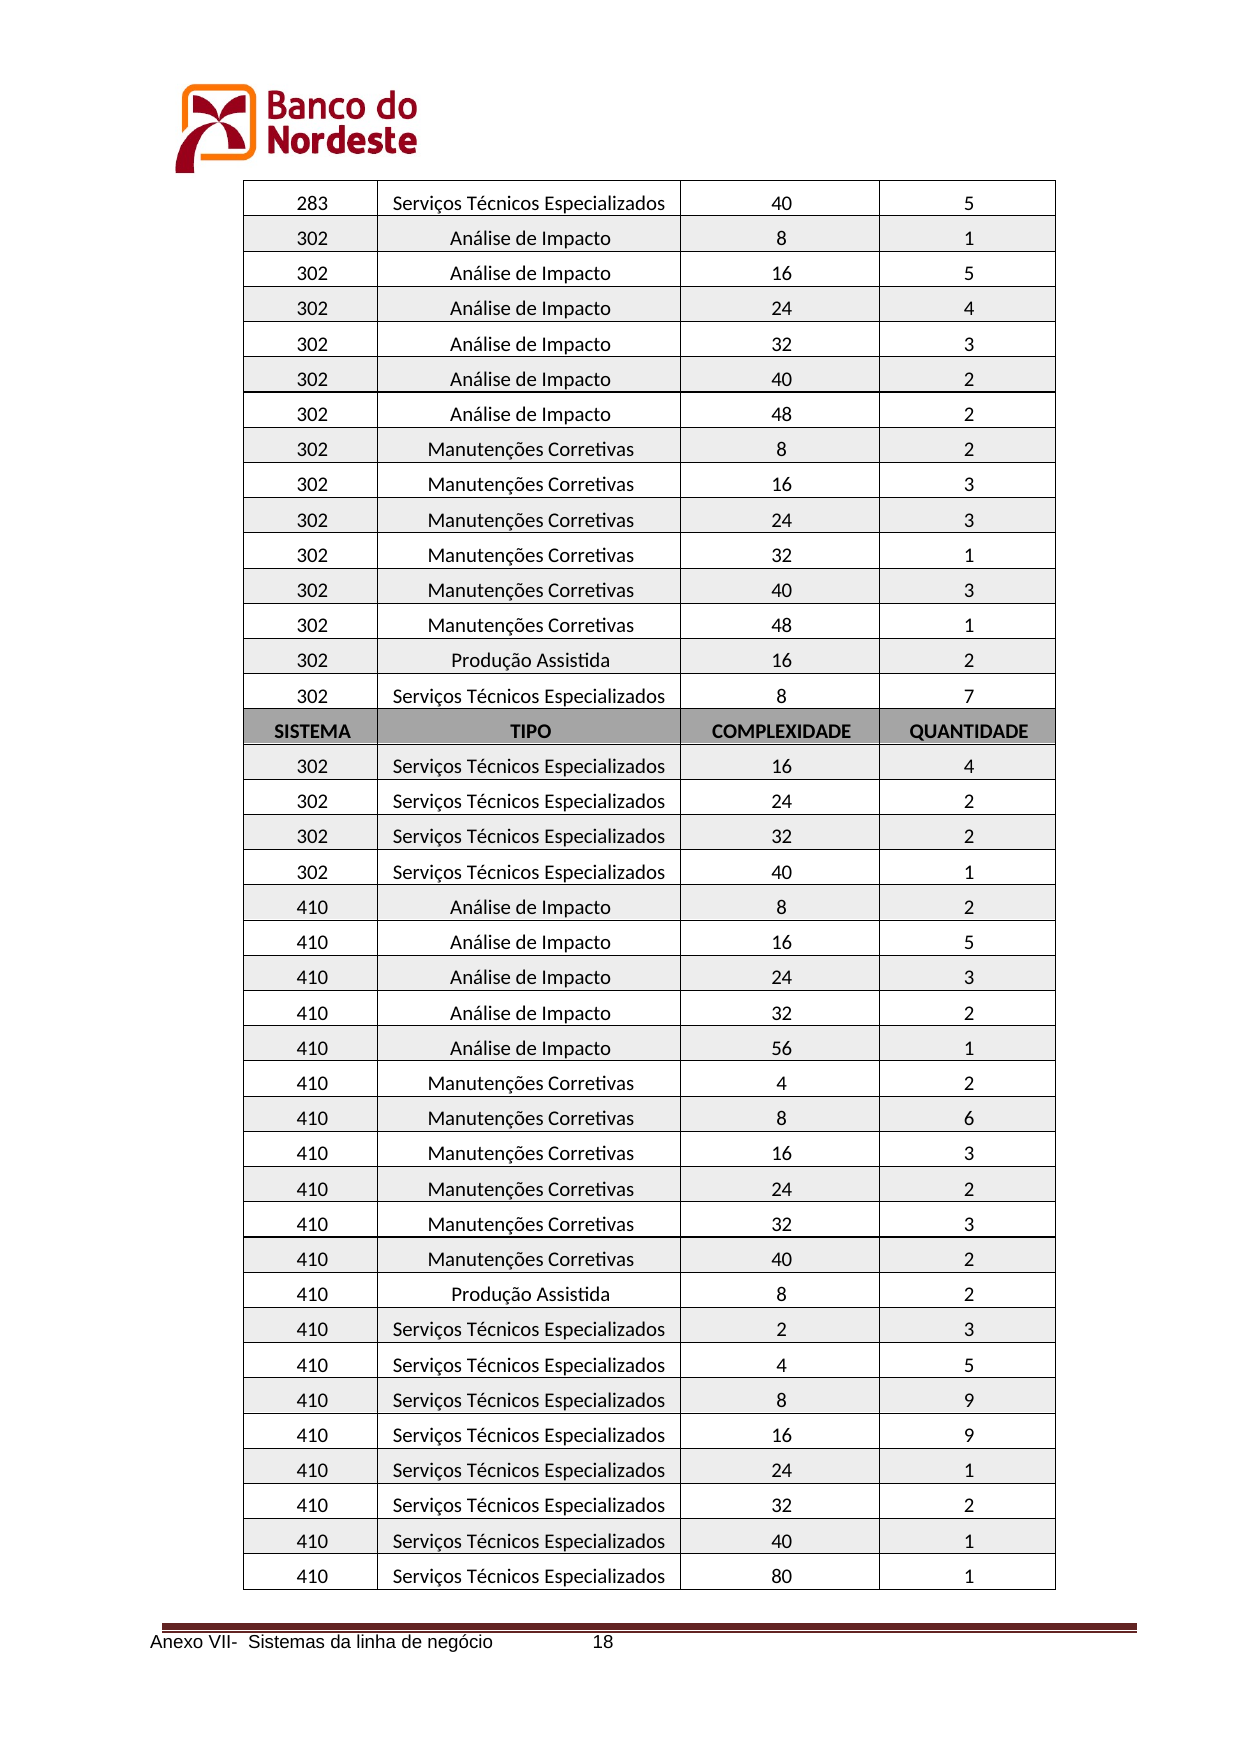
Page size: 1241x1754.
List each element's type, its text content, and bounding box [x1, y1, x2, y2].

table_cell 8 [681, 216, 879, 251]
table_cell 410 [244, 1273, 377, 1307]
table_cell Manutenções Corretivas [378, 533, 680, 567]
table_cell 24 [681, 498, 879, 532]
table_cell 16 [681, 639, 879, 673]
table_cell 24 [681, 780, 879, 814]
table_cell 8 [681, 1097, 879, 1131]
table_cell 302 [244, 357, 377, 391]
table_cell Análise de Impacto [378, 991, 680, 1025]
table_cell 5 [880, 1343, 1055, 1377]
table_cell 3 [880, 322, 1055, 356]
table_cell 4 [880, 745, 1055, 779]
table_cell 410 [244, 956, 377, 990]
table_cell 302 [244, 639, 377, 673]
table_cell COMPLEXIDADE [681, 709, 879, 743]
table_cell 410 [244, 1519, 377, 1553]
table_cell 302 [244, 745, 377, 779]
table_cell 3 [880, 569, 1055, 603]
table_cell 2 [880, 885, 1055, 919]
table_cell 24 [681, 1167, 879, 1201]
table_cell 1 [880, 1519, 1055, 1553]
table_cell Análise de Impacto [378, 287, 680, 321]
table_cell 410 [244, 1449, 377, 1483]
table_cell 5 [880, 181, 1055, 215]
table_cell 410 [244, 1414, 377, 1448]
table_cell 16 [681, 745, 879, 779]
table_cell 2 [681, 1308, 879, 1342]
table_cell Análise de Impacto [378, 322, 680, 356]
table_cell 32 [681, 1484, 879, 1518]
table_cell Produção Assistida [378, 1273, 680, 1307]
table_cell 1 [880, 850, 1055, 884]
table_cell 9 [880, 1378, 1055, 1412]
table_cell 302 [244, 815, 377, 849]
table_cell 48 [681, 393, 879, 427]
table_cell 56 [681, 1026, 879, 1060]
table_cell 410 [244, 1308, 377, 1342]
table_cell 2 [880, 1484, 1055, 1518]
table_cell 302 [244, 850, 377, 884]
table_cell Análise de Impacto [378, 956, 680, 990]
table_cell Manutenções Corretivas [378, 569, 680, 603]
table_cell Análise de Impacto [378, 393, 680, 427]
table_cell 410 [244, 1343, 377, 1377]
table_cell 410 [244, 921, 377, 955]
table_cell Serviços Técnicos Especializados [378, 780, 680, 814]
table_cell 16 [681, 1414, 879, 1448]
table_cell Análise de Impacto [378, 885, 680, 919]
table_cell 3 [880, 1308, 1055, 1342]
table_cell 8 [681, 674, 879, 708]
table_cell 24 [681, 287, 879, 321]
table_cell 8 [681, 428, 879, 462]
table_cell 302 [244, 604, 377, 638]
table_cell 302 [244, 533, 377, 567]
table_cell 2 [880, 1238, 1055, 1272]
table_cell 7 [880, 674, 1055, 708]
table_cell Manutenções Corretivas [378, 1061, 680, 1096]
table_cell 3 [880, 1202, 1055, 1236]
table_cell 302 [244, 287, 377, 321]
table_cell 80 [681, 1554, 879, 1588]
table_cell Manutenções Corretivas [378, 498, 680, 532]
table_cell 32 [681, 1202, 879, 1236]
table_cell 24 [681, 1449, 879, 1483]
table_cell 40 [681, 357, 879, 391]
table_cell 3 [880, 1132, 1055, 1166]
table_cell Análise de Impacto [378, 357, 680, 391]
table_cell Produção Assistida [378, 639, 680, 673]
table_cell 1 [880, 1554, 1055, 1588]
table_cell 1 [880, 216, 1055, 251]
table_cell QUANTIDADE [880, 709, 1055, 743]
table_cell 4 [880, 287, 1055, 321]
table_cell TIPO [378, 709, 680, 743]
table_cell 410 [244, 1202, 377, 1236]
table_cell Manutenções Corretivas [378, 1097, 680, 1131]
table_cell 4 [681, 1061, 879, 1096]
table_cell 32 [681, 533, 879, 567]
table_cell 410 [244, 1061, 377, 1096]
table_cell 32 [681, 991, 879, 1025]
table_cell Manutenções Corretivas [378, 428, 680, 462]
table_cell Serviços Técnicos Especializados [378, 1378, 680, 1412]
table_cell Serviços Técnicos Especializados [378, 815, 680, 849]
table_cell Serviços Técnicos Especializados [378, 181, 680, 215]
table_cell Análise de Impacto [378, 1026, 680, 1060]
table_cell Análise de Impacto [378, 216, 680, 251]
table_cell 16 [681, 1132, 879, 1166]
table_cell Serviços Técnicos Especializados [378, 1484, 680, 1518]
table_cell 1 [880, 604, 1055, 638]
table_cell 16 [681, 921, 879, 955]
table_cell 2 [880, 393, 1055, 427]
table_cell 302 [244, 674, 377, 708]
table_cell 8 [681, 1273, 879, 1307]
table_cell 3 [880, 498, 1055, 532]
table_cell 2 [880, 1061, 1055, 1096]
table_cell 302 [244, 569, 377, 603]
table_cell 410 [244, 885, 377, 919]
table_cell 410 [244, 1238, 377, 1272]
table_cell 2 [880, 780, 1055, 814]
table_cell Manutenções Corretivas [378, 1238, 680, 1272]
table_cell 410 [244, 1554, 377, 1588]
table_cell 32 [681, 322, 879, 356]
table_cell 302 [244, 498, 377, 532]
table_cell 410 [244, 1484, 377, 1518]
table_cell 302 [244, 216, 377, 251]
table_cell 9 [880, 1414, 1055, 1448]
table_cell Manutenções Corretivas [378, 463, 680, 497]
table_cell 2 [880, 991, 1055, 1025]
table_cell 8 [681, 885, 879, 919]
table_cell 1 [880, 1026, 1055, 1060]
table_cell SISTEMA [244, 709, 377, 743]
table_cell 302 [244, 322, 377, 356]
table_cell 3 [880, 463, 1055, 497]
table_cell 302 [244, 428, 377, 462]
table_cell 24 [681, 956, 879, 990]
table_cell 2 [880, 815, 1055, 849]
table_cell 40 [681, 1519, 879, 1553]
table_cell 40 [681, 1238, 879, 1272]
table_cell 410 [244, 1097, 377, 1131]
table_cell Manutenções Corretivas [378, 1202, 680, 1236]
table_cell 410 [244, 991, 377, 1025]
table_cell 302 [244, 252, 377, 286]
table_cell 2 [880, 428, 1055, 462]
picture [165, 73, 424, 181]
table_cell 32 [681, 815, 879, 849]
table_cell Manutenções Corretivas [378, 1167, 680, 1201]
table_cell 5 [880, 921, 1055, 955]
table_cell Serviços Técnicos Especializados [378, 1414, 680, 1448]
table_cell 302 [244, 393, 377, 427]
table_cell 410 [244, 1132, 377, 1166]
table_cell Serviços Técnicos Especializados [378, 745, 680, 779]
table_cell 410 [244, 1167, 377, 1201]
table_cell Análise de Impacto [378, 252, 680, 286]
table_cell Serviços Técnicos Especializados [378, 850, 680, 884]
table_cell Serviços Técnicos Especializados [378, 1554, 680, 1588]
table_cell 3 [880, 956, 1055, 990]
table_cell 1 [880, 533, 1055, 567]
table_cell 2 [880, 1273, 1055, 1307]
table_cell Análise de Impacto [378, 921, 680, 955]
table_cell 2 [880, 639, 1055, 673]
table_cell Serviços Técnicos Especializados [378, 674, 680, 708]
table_cell 48 [681, 604, 879, 638]
table_cell 1 [880, 1449, 1055, 1483]
table_cell 8 [681, 1378, 879, 1412]
table_cell Serviços Técnicos Especializados [378, 1308, 680, 1342]
table_cell 16 [681, 463, 879, 497]
table_cell 302 [244, 780, 377, 814]
table_cell 4 [681, 1343, 879, 1377]
table_cell 6 [880, 1097, 1055, 1131]
table_cell Serviços Técnicos Especializados [378, 1449, 680, 1483]
table_cell 2 [880, 1167, 1055, 1201]
table_cell 40 [681, 181, 879, 215]
table_cell Manutenções Corretivas [378, 604, 680, 638]
table_cell 302 [244, 463, 377, 497]
table_cell 5 [880, 252, 1055, 286]
table_cell 2 [880, 357, 1055, 391]
table_cell 40 [681, 850, 879, 884]
table_cell 16 [681, 252, 879, 286]
table_cell 40 [681, 569, 879, 603]
table_cell Serviços Técnicos Especializados [378, 1519, 680, 1553]
table_cell Manutenções Corretivas [378, 1132, 680, 1166]
table_cell Serviços Técnicos Especializados [378, 1343, 680, 1377]
table_cell 283 [244, 181, 377, 215]
table_cell 410 [244, 1378, 377, 1412]
table_cell 410 [244, 1026, 377, 1060]
